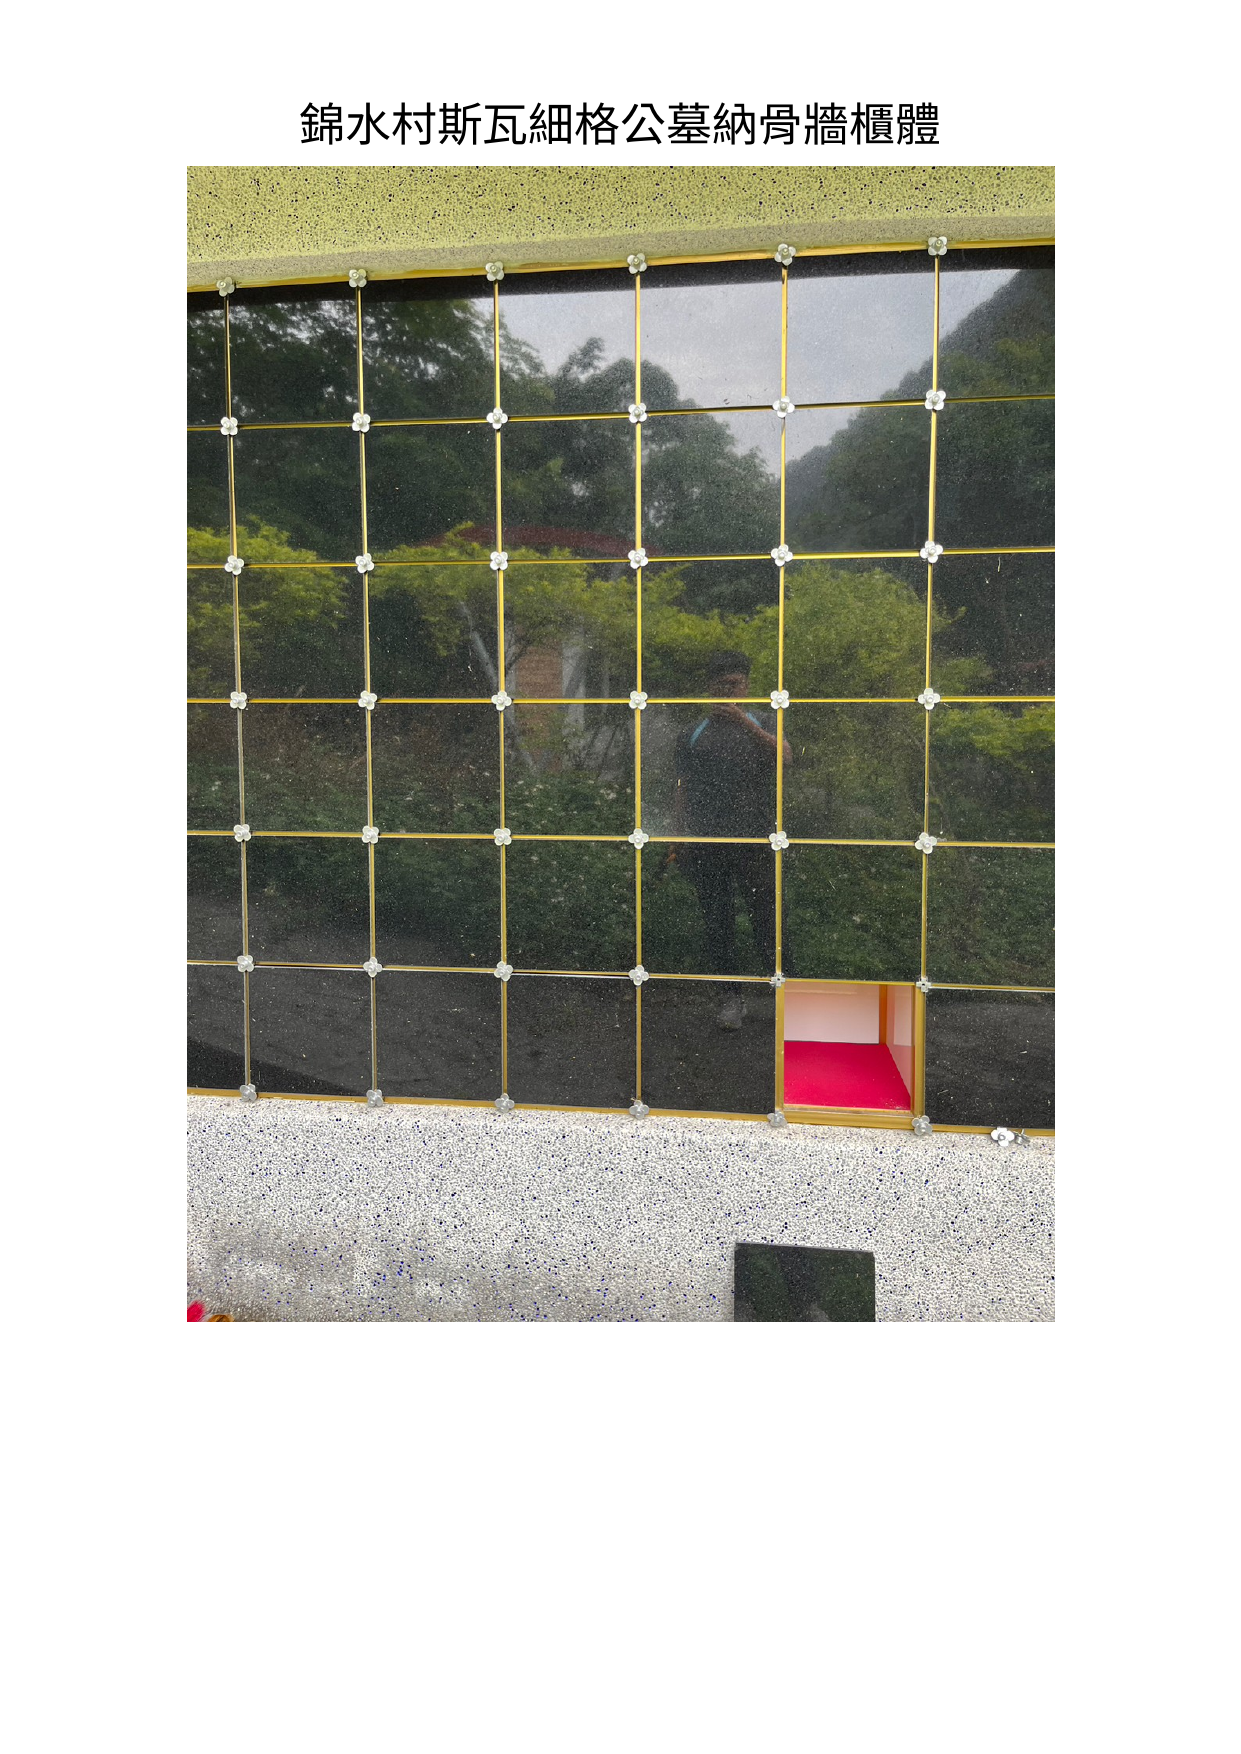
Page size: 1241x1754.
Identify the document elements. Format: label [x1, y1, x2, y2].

picture [187, 166, 1055, 1322]
